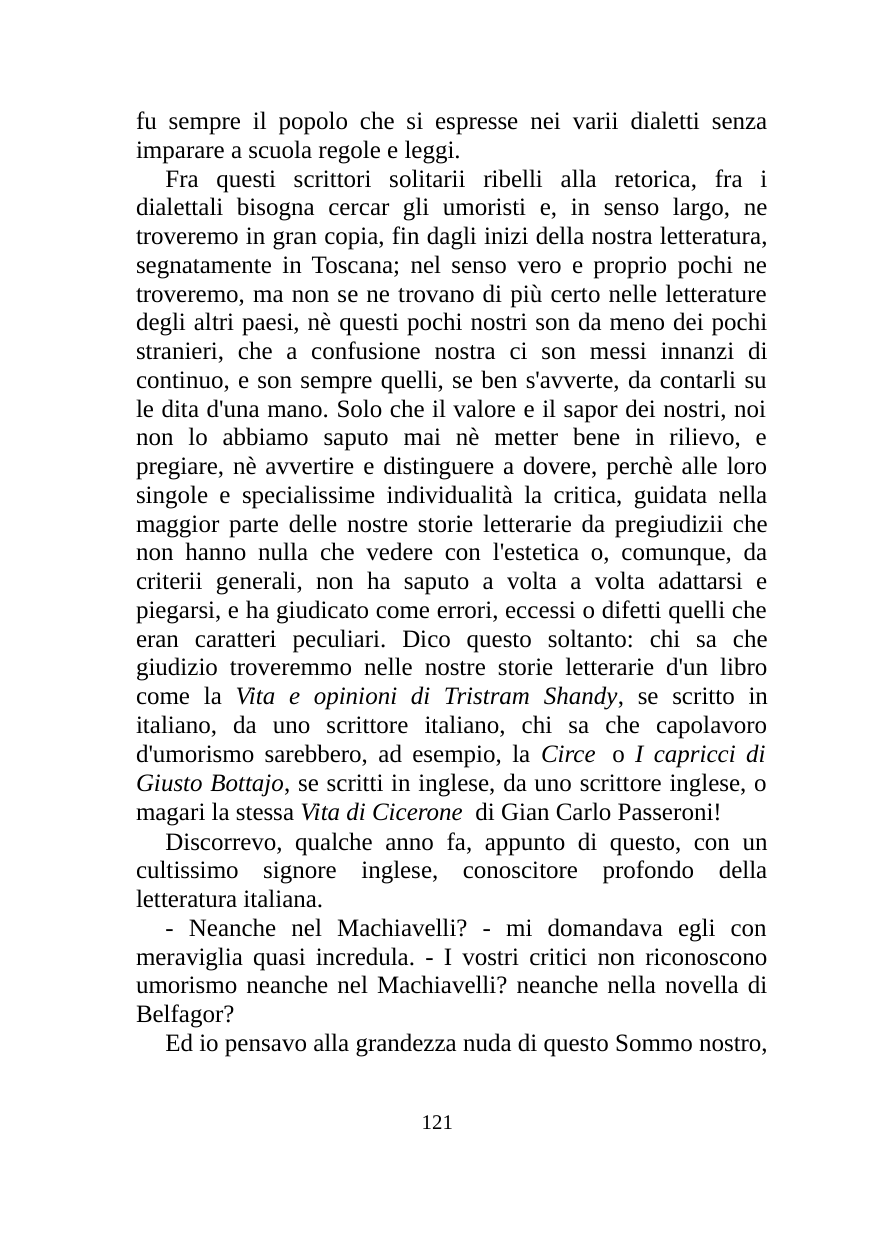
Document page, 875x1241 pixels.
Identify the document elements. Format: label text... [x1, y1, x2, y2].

text Ed io pensavo alla grandezza nuda di questo Sommo nostro, [136, 1028, 768, 1057]
text Fra questi scrittori solitarii ribelli alla retorica, fra i dialettali bisogna cercar gli umoristi e, in senso largo, ne troveremo in gran copia, fin dagli inizi della nostra letteratura, segnatamente in Toscana; nel senso vero e proprio pochi ne troveremo, ma non se ne trovano di più certo nelle letterature degli altri paesi, nè questi pochi nostri son da meno dei pochi stranieri, che a confusione nostra ci son messi innanzi di continuo, e son sempre quelli, se ben s'avverte, da contarli su le dita d'una mano. Solo che il valore e il sapor dei nostri, noi non lo abbiamo saputo mai nè metter bene in rilievo, e pregiare, nè avvertire e distinguere a dovere, perchè alle loro singole e specialissime individualità la critica, guidata nella maggior parte delle nostre storie letterarie da pregiudizii che non hanno nulla che vedere con l'estetica o, comunque, da criterii generali, non ha saputo a volta a volta adattarsi e piegarsi, e ha giudicato come errori, eccessi o difetti quelli che eran caratteri peculiari. Dico questo soltanto: chi sa che giudizio troveremmo nelle nostre storie letterarie d'un libro come la Vita e opinioni di Tristram Shandy, se scritto in italiano, da uno scrittore italiano, chi sa che capolavoro d'umorismo sarebbero, ad esempio, la Circe o I capricci di Giusto Bottajo, se scritti in inglese, da uno scrittore inglese, o magari la stessa Vita di Cicerone di Gian Carlo Passeroni! [136, 164, 768, 827]
text - Neanche nel Machiavelli? - mi domandava egli con meraviglia quasi incredula. - I vostri critici non riconoscono umorismo neanche nel Machiavelli? neanche nella novella di Belfagor? [136, 913, 768, 1028]
text fu sempre il popolo che si espresse nei varii dialetti senza imparare a scuola regole e leggi. [136, 106, 768, 164]
text Discorrevo, qualche anno fa, appunto di questo, con un cultissimo signore inglese, conoscitore profondo della letteratura italiana. [136, 827, 768, 913]
